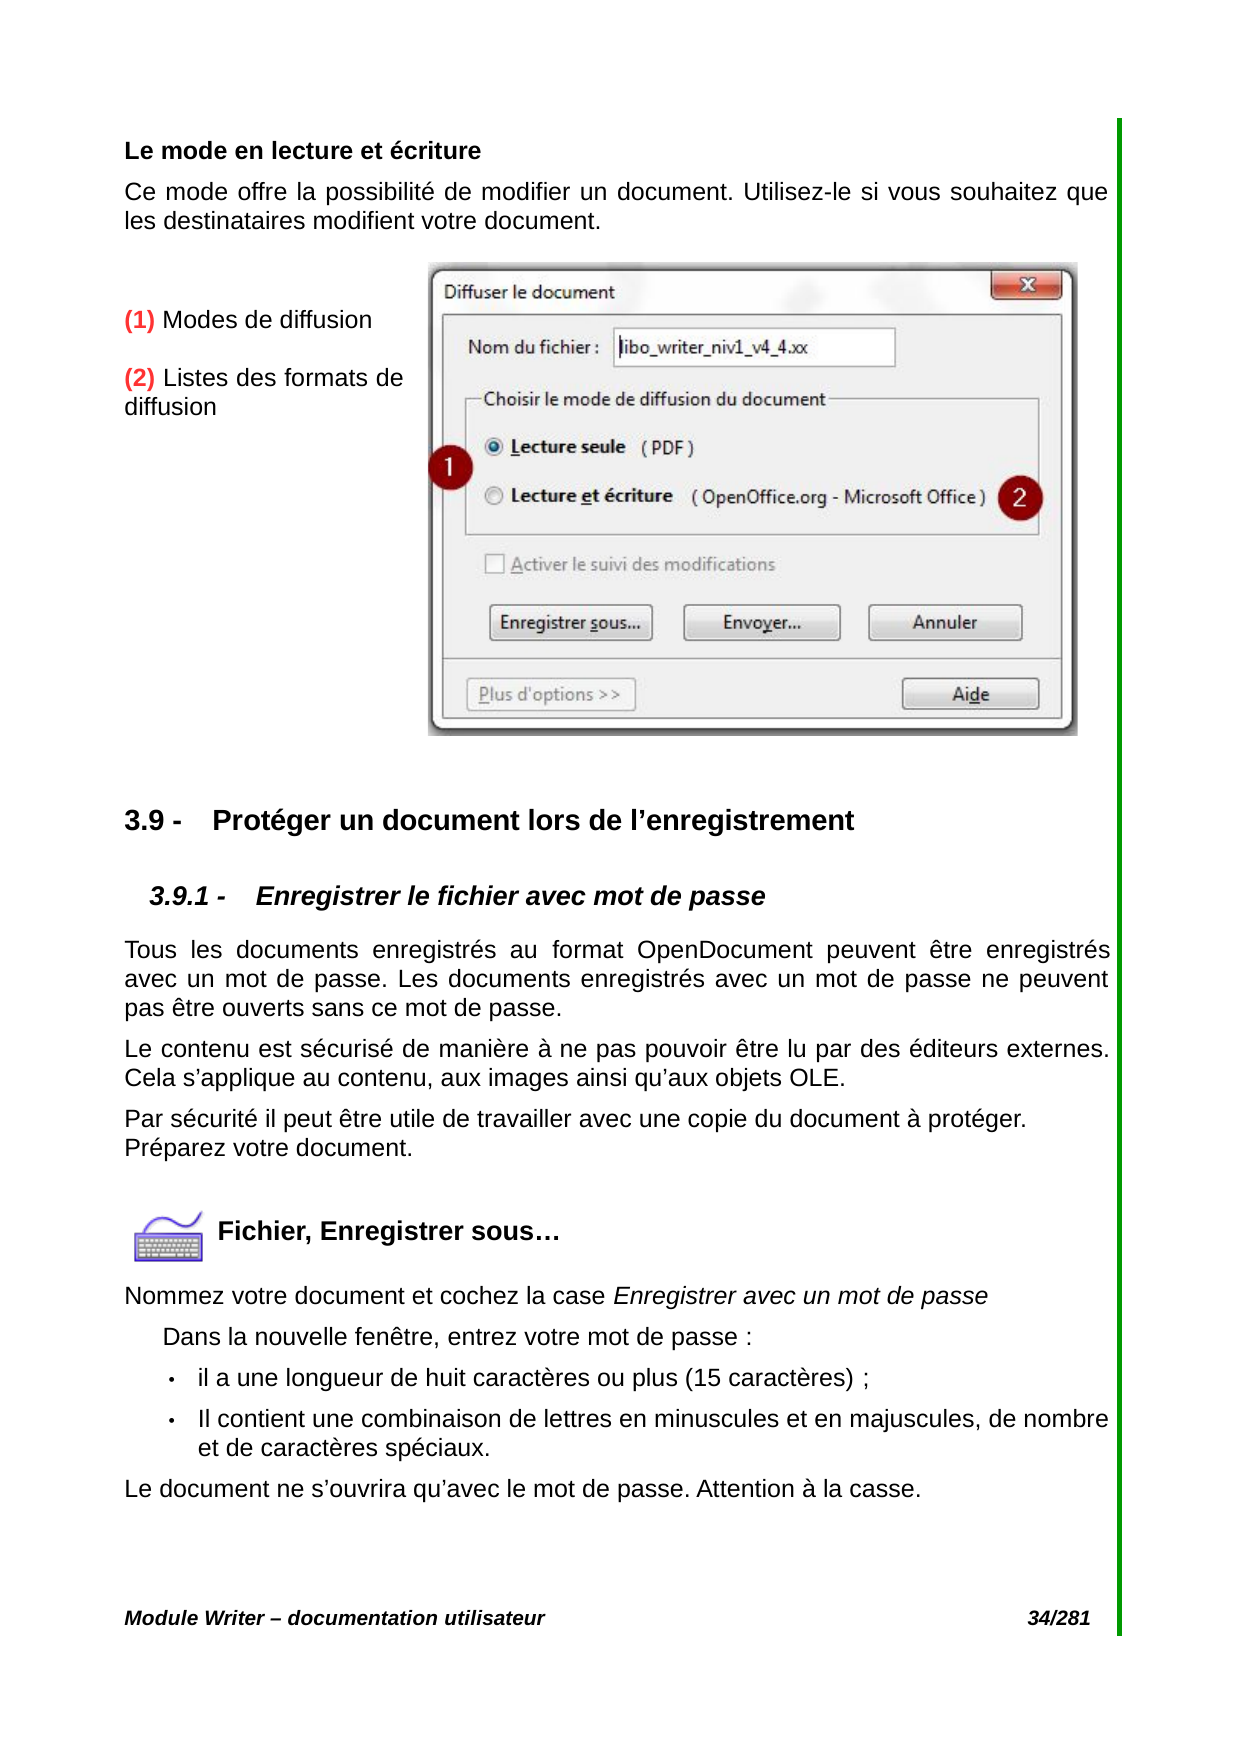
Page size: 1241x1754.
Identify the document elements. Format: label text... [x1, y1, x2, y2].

text Le contenu est sécurisé de manière à ne pas pouvoir être lu par des éditeurs externes. Cela s’applique au contenu, aux images ainsi qu’aux objets OLE. [124, 1034, 1111, 1092]
text (1) Modes de diffusion [124, 305, 427, 334]
text [1078, 363, 1111, 421]
list Il contient une combinaison de lettres en minuscules et en majuscules, de nombre et de caractères spéciaux. [168, 1404, 1111, 1462]
text (2) Listes des formats de diffusion [124, 363, 427, 421]
picture [130, 1200, 206, 1276]
subtitle Protéger un document lors de l’enregistrement [124, 803, 1111, 836]
text Ce mode offre la possibilité de modifier un document. Utilisez-le si vous souhaitez que les destinataires modifient votre document. [124, 177, 1111, 235]
text Tous les documents enregistrés au format OpenDocument peuvent être enregistrés avec un mot de passe. Les documents enregistrés avec un mot de passe ne peuvent pas être ouverts sans ce mot de passe. [124, 935, 1111, 1022]
text Nommez votre document et cochez la case Enregistrer avec un mot de passe [124, 1281, 1111, 1310]
text Par sécurité il peut être utile de travailler avec une copie du document à protéger. Préparez votre document. [124, 1104, 1111, 1162]
text [1078, 305, 1111, 334]
text Dans la nouvelle fenêtre, entrez votre mot de passe : [124, 1322, 1111, 1351]
text Le document ne s’ouvrira qu’avec le mot de passe. Attention à la casse. [124, 1473, 1111, 1503]
text Le mode en lecture et écriture [124, 136, 1111, 165]
text Fichier, Enregistrer sous… [206, 1215, 1111, 1246]
list il a une longueur de huit caractères ou plus (15 caractères) ; [168, 1363, 1111, 1392]
picture [427, 262, 1078, 736]
subtitle Enregistrer le fichier avec mot de passe [149, 880, 1111, 911]
